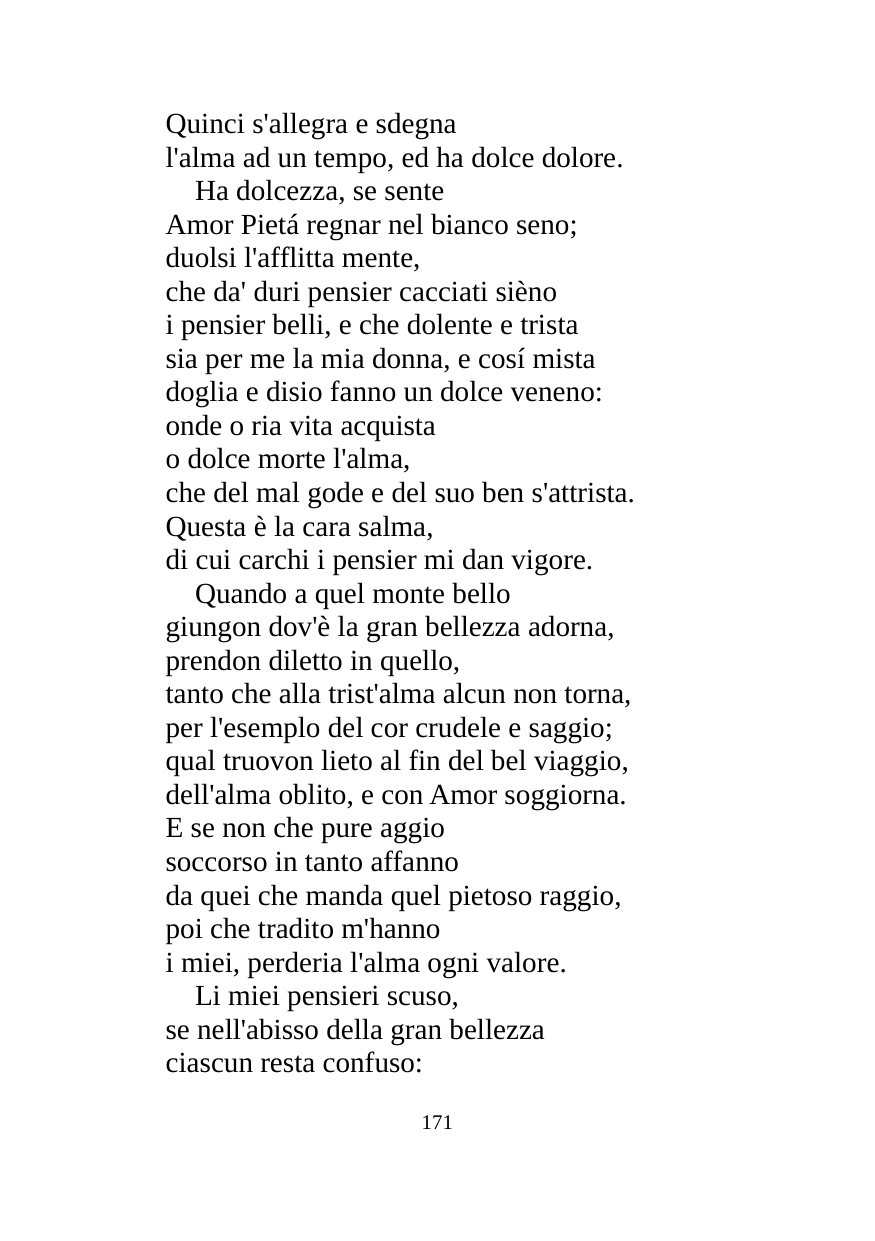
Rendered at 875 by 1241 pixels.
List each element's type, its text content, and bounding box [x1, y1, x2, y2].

text Li miei pensieri scuso, se nell'abisso della gran bellezza ciascun resta confuso: [165, 978, 768, 1079]
text Quinci s'allegra e sdegna l'alma ad un tempo, ed ha dolce dolore. [165, 106, 768, 173]
text Ha dolcezza, se sente Amor Pietá regnar nel bianco seno; duolsi l'afflitta mente, che da' duri pensier cacciati sièno i pensier belli, e che dolente e trista sia per me la mia donna, e cosí mista doglia e disio fanno un dolce veneno: onde o ria vita acquista o dolce morte l'alma, che del mal gode e del suo ben s'attrista. Questa è la cara salma, di cui carchi i pensier mi dan vigore. [165, 173, 768, 576]
text Quando a quel monte bello giungon dov'è la gran bellezza adorna, prendon diletto in quello, tanto che alla trist'alma alcun non torna, per l'esemplo del cor crudele e saggio; qual truovon lieto al fin del bel viaggio, dell'alma oblito, e con Amor soggiorna. E se non che pure aggio soccorso in tanto affanno da quei che manda quel pietoso raggio, poi che tradito m'hanno i miei, perderia l'alma ogni valore. [165, 576, 768, 978]
